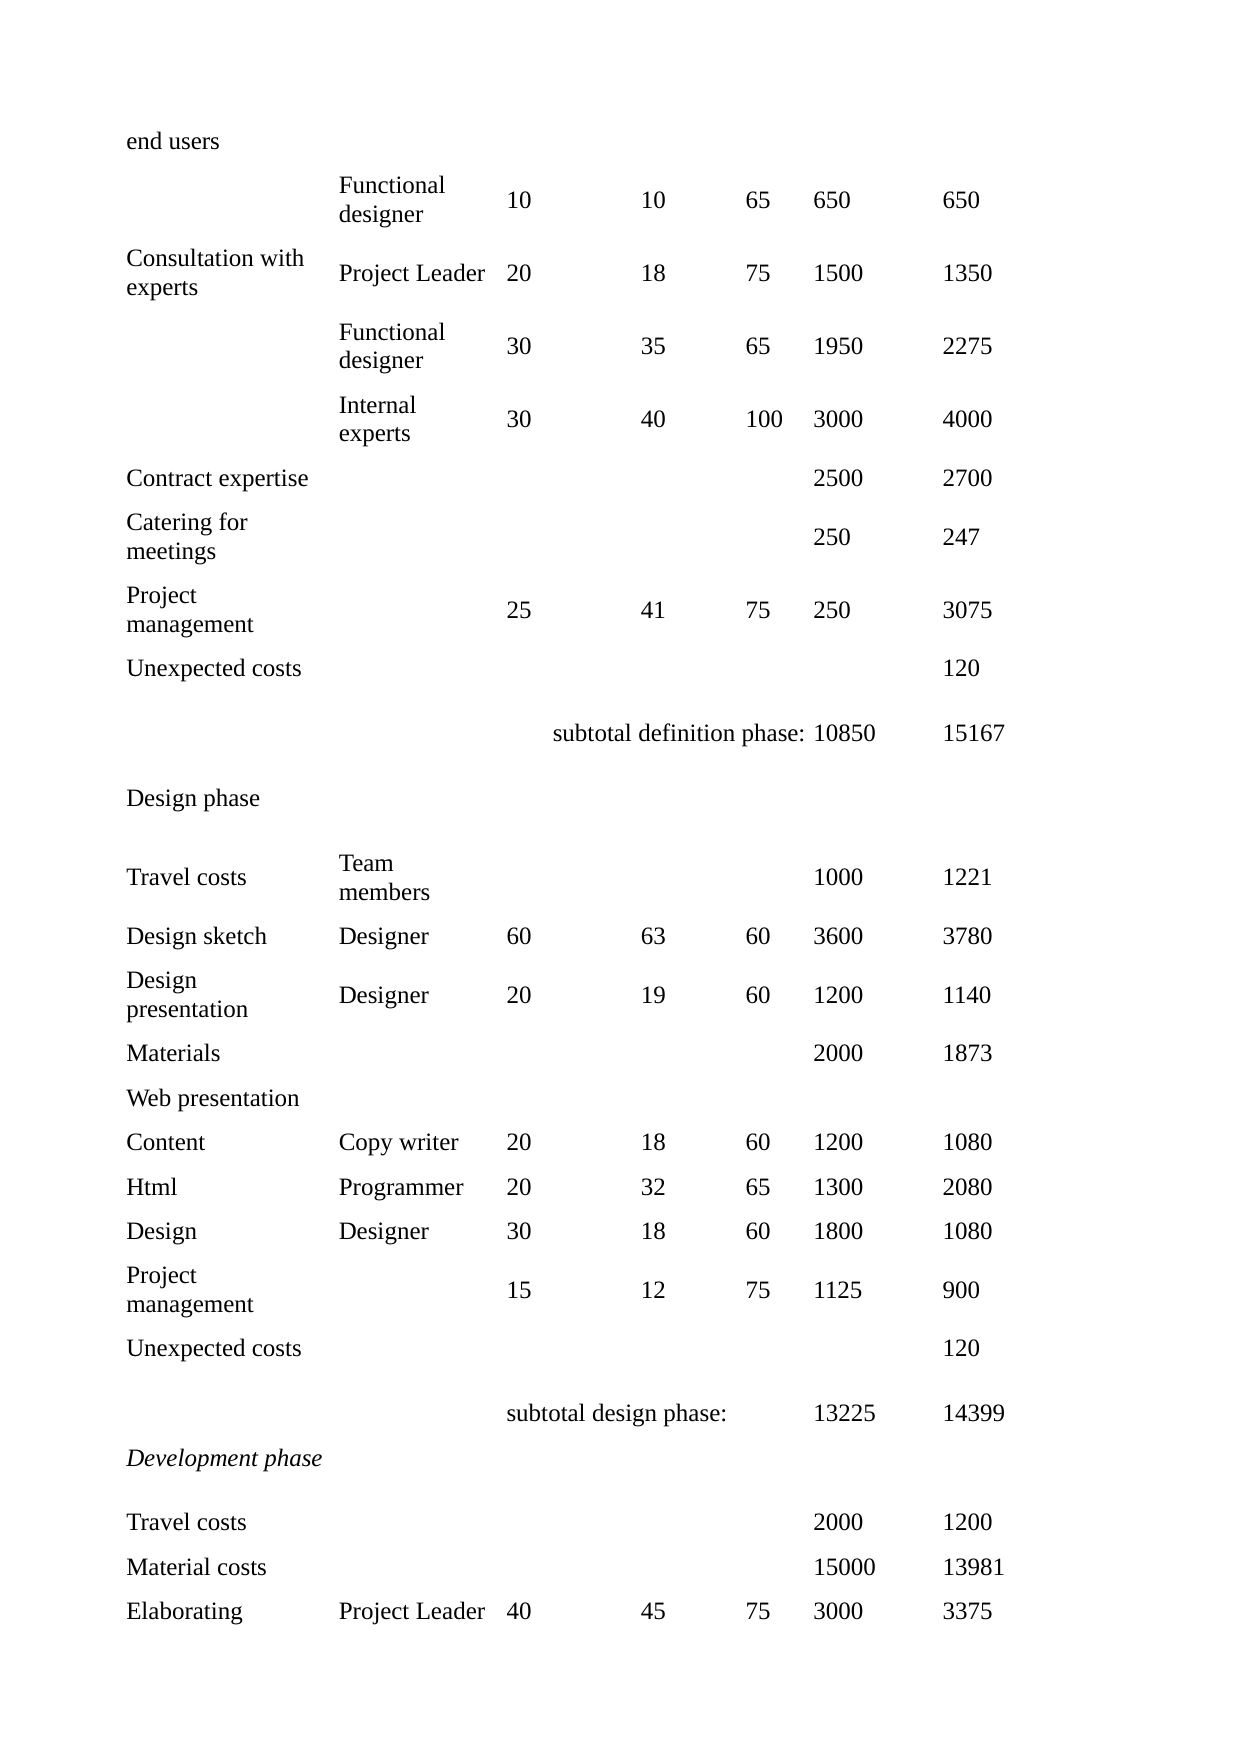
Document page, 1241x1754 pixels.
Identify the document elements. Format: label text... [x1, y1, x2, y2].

table_cell [633, 1544, 738, 1588]
table_cell [633, 646, 738, 690]
table_cell 247 [934, 499, 1122, 572]
table_cell Catering for meetings [118, 499, 331, 572]
table_cell [805, 646, 934, 690]
table_cell [738, 118, 805, 162]
table_cell Travel costs [118, 840, 331, 913]
table_cell 20 [499, 1164, 633, 1208]
table_cell [738, 1500, 805, 1544]
table_cell 20 [499, 1119, 633, 1164]
table_cell 60 [738, 1208, 805, 1252]
table_cell [331, 1253, 498, 1326]
table_cell Copy writer [331, 1119, 498, 1164]
table_cell [738, 499, 805, 572]
table_cell 2080 [934, 1164, 1122, 1208]
table_cell [805, 1326, 934, 1370]
table_cell Materials [118, 1031, 331, 1075]
table_cell [499, 499, 633, 572]
table_cell 75 [738, 573, 805, 646]
table_cell 1300 [805, 1164, 934, 1208]
table_cell 19 [633, 958, 738, 1031]
table_cell 41 [633, 573, 738, 646]
table_cell 1080 [934, 1208, 1122, 1252]
table_cell [331, 1326, 498, 1370]
table_cell Travel costs [118, 1500, 331, 1544]
table_cell [499, 118, 633, 162]
table_cell [633, 1326, 738, 1370]
table_cell Project Leader [331, 1588, 498, 1633]
table_cell Contract expertise [118, 455, 331, 499]
table_cell Designer [331, 1208, 498, 1252]
table_cell 12 [633, 1253, 738, 1326]
table_cell 60 [738, 1119, 805, 1164]
table_cell Project Leader [331, 236, 498, 309]
table_cell Unexpected costs [118, 1326, 331, 1370]
table_cell [118, 755, 1122, 775]
table_cell 3075 [934, 573, 1122, 646]
table_cell [331, 1500, 498, 1544]
table_cell end users [118, 118, 331, 162]
table_cell [331, 118, 498, 162]
table_cell 18 [633, 236, 738, 309]
table_cell Html [118, 1164, 331, 1208]
table_cell Design [118, 1208, 331, 1252]
table_cell [118, 163, 331, 236]
table_cell 2700 [934, 455, 1122, 499]
table_cell 1200 [934, 1500, 1122, 1544]
table_cell 32 [633, 1164, 738, 1208]
table_cell 1125 [805, 1253, 934, 1326]
table_cell 75 [738, 1588, 805, 1633]
table_cell 1221 [934, 840, 1122, 913]
table_cell [331, 499, 498, 572]
table_cell 75 [738, 1253, 805, 1326]
table_cell 15167 [934, 710, 1122, 755]
table_cell Content [118, 1119, 331, 1164]
table_cell [331, 1390, 498, 1435]
table_cell 10850 [805, 710, 934, 755]
table_cell 65 [738, 1164, 805, 1208]
table_cell 1000 [805, 840, 934, 913]
table_cell 250 [805, 499, 934, 572]
table_cell 10 [633, 163, 738, 236]
table_cell 2000 [805, 1500, 934, 1544]
table_cell [633, 1031, 738, 1075]
table_cell [118, 1390, 331, 1435]
table_cell Unexpected costs [118, 646, 331, 690]
table_cell 650 [934, 163, 1122, 236]
table_cell [118, 690, 1122, 710]
table_cell 1800 [805, 1208, 934, 1252]
table_cell 900 [934, 1253, 1122, 1326]
table_cell [738, 1031, 805, 1075]
table_cell [499, 1031, 633, 1075]
table_cell 15 [499, 1253, 633, 1326]
table_cell [738, 1326, 805, 1370]
table_cell [633, 840, 738, 913]
table_cell [331, 1544, 498, 1588]
table_cell 3780 [934, 913, 1122, 957]
table_cell 18 [633, 1208, 738, 1252]
table_cell 650 [805, 163, 934, 236]
table_cell 13225 [805, 1390, 934, 1435]
table_cell 1080 [934, 1119, 1122, 1164]
table_cell [331, 646, 498, 690]
table_cell 3600 [805, 913, 934, 957]
table_cell 10 [499, 163, 633, 236]
table_cell [934, 118, 1122, 162]
table_cell Designer [331, 913, 498, 957]
table_cell [633, 455, 738, 499]
table_cell Project management [118, 573, 331, 646]
table_cell Internal experts [331, 382, 498, 455]
table_cell 40 [633, 382, 738, 455]
table_cell [738, 646, 805, 690]
table_cell 4000 [934, 382, 1122, 455]
table_cell 100 [738, 382, 805, 455]
table_cell 60 [738, 913, 805, 957]
table_cell [499, 646, 633, 690]
table_cell 120 [934, 1326, 1122, 1370]
table_cell 40 [499, 1588, 633, 1633]
table_cell [118, 820, 1122, 840]
table_cell [118, 1370, 1122, 1390]
table_cell 1350 [934, 236, 1122, 309]
table_cell 2000 [805, 1031, 934, 1075]
table_cell [499, 1544, 633, 1588]
table_cell Material costs [118, 1544, 331, 1588]
table_cell [499, 840, 633, 913]
table_cell 14399 [934, 1390, 1122, 1435]
table_cell Team members [331, 840, 498, 913]
table_cell Designer [331, 958, 498, 1031]
table_cell [633, 1500, 738, 1544]
table_cell 3375 [934, 1588, 1122, 1633]
table_cell 1950 [805, 309, 934, 382]
table_cell 15000 [805, 1544, 934, 1588]
table_cell Functional designer [331, 163, 498, 236]
table_cell Programmer [331, 1164, 498, 1208]
table_cell 65 [738, 309, 805, 382]
table_cell 2500 [805, 455, 934, 499]
table_cell [499, 1500, 633, 1544]
table_cell [331, 573, 498, 646]
table_cell 30 [499, 382, 633, 455]
table_cell [633, 499, 738, 572]
table_cell 1140 [934, 958, 1122, 1031]
table_cell [499, 455, 633, 499]
table_cell 75 [738, 236, 805, 309]
table_cell 30 [499, 309, 633, 382]
table_cell [118, 309, 331, 382]
table_cell 20 [499, 236, 633, 309]
table_cell [633, 118, 738, 162]
table_cell 1200 [805, 958, 934, 1031]
table_cell 13981 [934, 1544, 1122, 1588]
table_cell 25 [499, 573, 633, 646]
table_cell 1500 [805, 236, 934, 309]
table_cell 45 [633, 1588, 738, 1633]
table_cell Design sketch [118, 913, 331, 957]
table_cell 35 [633, 309, 738, 382]
table_cell Design presentation [118, 958, 331, 1031]
table_cell 60 [738, 958, 805, 1031]
table_cell 60 [499, 913, 633, 957]
table_cell 3000 [805, 1588, 934, 1633]
table_cell 250 [805, 573, 934, 646]
table_cell 30 [499, 1208, 633, 1252]
table_cell Development phase [118, 1435, 1122, 1479]
table_cell [331, 455, 498, 499]
table_cell Project management [118, 1253, 331, 1326]
table_cell 120 [934, 646, 1122, 690]
table_cell 20 [499, 958, 633, 1031]
table_cell [499, 1326, 633, 1370]
table_cell 18 [633, 1119, 738, 1164]
table_cell [118, 1479, 1122, 1499]
table_cell Elaborating [118, 1588, 331, 1633]
table_cell Functional designer [331, 309, 498, 382]
table_cell 1873 [934, 1031, 1122, 1075]
table_cell [331, 1031, 498, 1075]
table_cell 63 [633, 913, 738, 957]
table_cell 2275 [934, 309, 1122, 382]
table_cell 65 [738, 163, 805, 236]
table_cell [738, 840, 805, 913]
table_cell [738, 455, 805, 499]
table_cell subtotal definition phase: [118, 710, 805, 755]
table_cell 3000 [805, 382, 934, 455]
table_cell [118, 382, 331, 455]
table_cell [738, 1544, 805, 1588]
table_cell 1200 [805, 1119, 934, 1164]
table_cell Consultation with experts [118, 236, 331, 309]
table_cell [805, 118, 934, 162]
table_cell Web presentation [118, 1075, 1122, 1119]
table_cell Design phase [118, 775, 1122, 819]
table_cell subtotal design phase: [499, 1390, 805, 1435]
